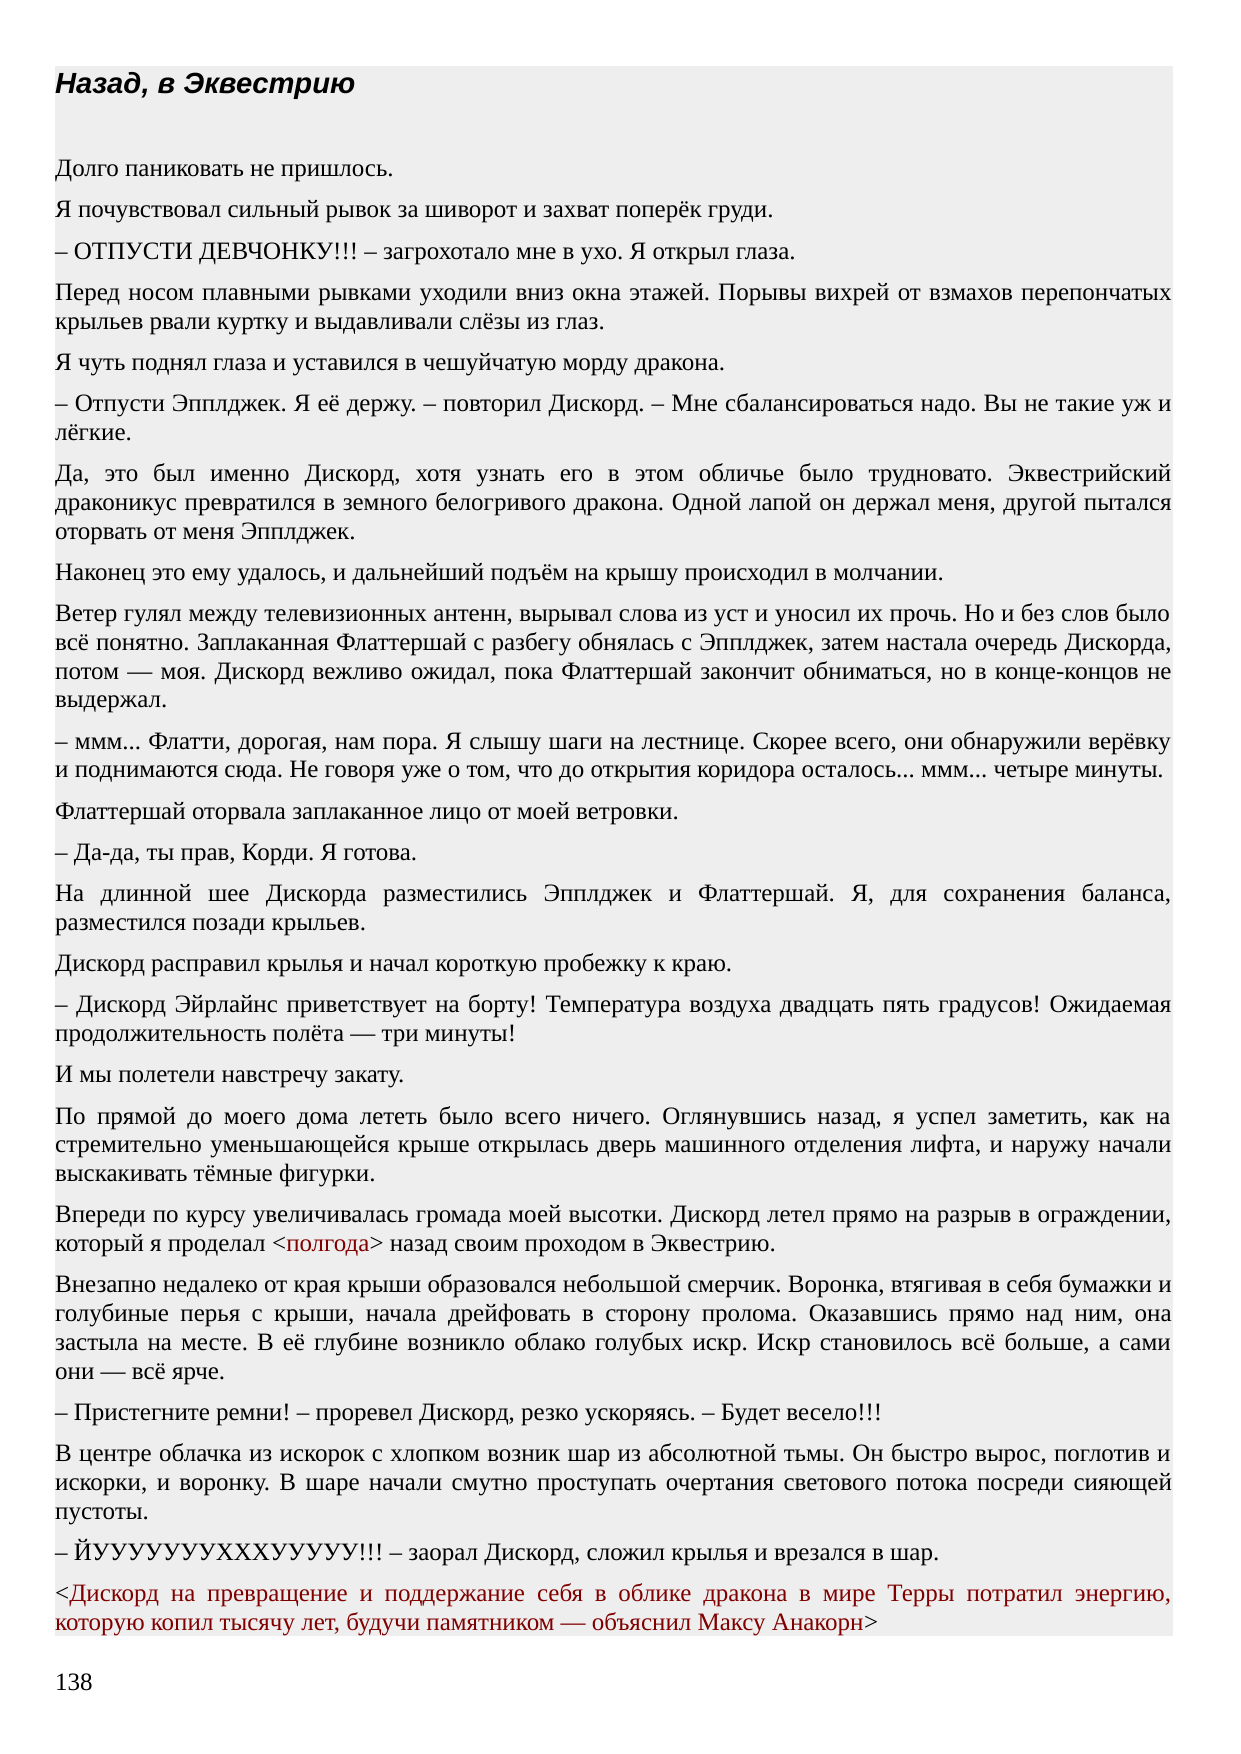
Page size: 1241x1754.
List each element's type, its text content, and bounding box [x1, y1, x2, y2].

text Флаттершай оторвала заплаканное лицо от моей ветровки. [55, 796, 1173, 824]
text – Отпусти Эпплджек. Я её держу. – повторил Дискорд. – Мне сбалансироваться надо. Вы не такие уж и лёгкие. [55, 388, 1173, 446]
text – Пристегните ремни! – проревел Дискорд, резко ускоряясь. – Будет весело!!! [55, 1397, 1173, 1426]
text Впереди по курсу увеличивалась громада моей высотки. Дискорд летел прямо на разрыв в ограждении, который я проделал <полгода> назад своим проходом в Эквестрию. [55, 1199, 1173, 1257]
text – ммм... Флатти, дорогая, нам пора. Я слышу шаги на лестнице. Скорее всего, они обнаружили верёвку и поднимаются сюда. Не говоря уже о том, что до открытия коридора осталось... ммм... четыре минуты. [55, 726, 1173, 783]
text Перед носом плавными рывками уходили вниз окна этажей. Порывы вихрей от взмахов перепончатых крыльев рвали куртку и выдавливали слёзы из глаз. [55, 277, 1173, 334]
text – ОТПУСТИ ДЕВЧОНКУ!!! – загрохотало мне в ухо. Я открыл глаза. [55, 236, 1173, 264]
text Ветер гулял между телевизионных антенн, вырывал слова из уст и уносил их прочь. Но и без слов было всё понятно. Заплаканная Флаттершай с разбегу обнялась с Эпплджек, затем настала очередь Дискорда, потом — моя. Дискорд вежливо ожидал, пока Флаттершай закончит обниматься, но в конце-концов не выдержал. [55, 598, 1173, 713]
text Я почувствовал сильный рывок за шиворот и захват поперёк груди. [55, 194, 1173, 223]
text Наконец это ему удалось, и дальнейший подъём на крышу происходил в молчании. [55, 557, 1173, 586]
text – Да-да, ты прав, Корди. Я готова. [55, 837, 1173, 866]
text И мы полетели навстречу закату. [55, 1059, 1173, 1088]
text На длинной шее Дискорда разместились Эпплджек и Флаттершай. Я, для сохранения баланса, разместился позади крыльев. [55, 878, 1173, 936]
text В центре облачка из искорок с хлопком возник шар из абсолютной тьмы. Он быстро вырос, поглотив и искорки, и воронку. В шаре начали смутно проступать очертания светового потока посреди сияющей пустоты. [55, 1438, 1173, 1524]
text – Дискорд Эйрлайнс приветствует на борту! Температура воздуха двадцать пять градусов! Ожидаемая продолжительность полёта — три минуты! [55, 989, 1173, 1047]
text Долго паниковать не пришлось. [55, 153, 1173, 182]
text По прямой до моего дома лететь было всего ничего. Оглянувшись назад, я успел заметить, как на стремительно уменьшающейся крыше открылась дверь машинного отделения лифта, и наружу начали выскакивать тёмные фигурки. [55, 1101, 1173, 1187]
text Да, это был именно Дискорд, хотя узнать его в этом обличье было трудновато. Эквестрийский драконикус превратился в земного белогривого дракона. Одной лапой он держал меня, другой пытался оторвать от меня Эпплджек. [55, 458, 1173, 544]
text Я чуть поднял глаза и уставился в чешуйчатую морду дракона. [55, 347, 1173, 376]
text Дискорд расправил крылья и начал короткую пробежку к краю. [55, 948, 1173, 977]
text <Дискорд на превращение и поддержание себя в облике дракона в мире Терры потратил энергию, которую копил тысячу лет, будучи памятником — объяснил Максу Анакорн> [55, 1578, 1173, 1636]
subtitle Назад, в Эквестрию [55, 66, 1173, 99]
text – ЙУУУУУУУХХХУУУУУ!!! – заорал Дискорд, сложил крылья и врезался в шар. [55, 1537, 1173, 1566]
text Внезапно недалеко от края крыши образовался небольшой смерчик. Воронка, втягивая в себя бумажки и голубиные перья с крыши, начала дрейфовать в сторону пролома. Оказавшись прямо над ним, она застыла на месте. В её глубине возникло облако голубых искр. Искр становилось всё больше, а сами они — всё ярче. [55, 1269, 1173, 1384]
